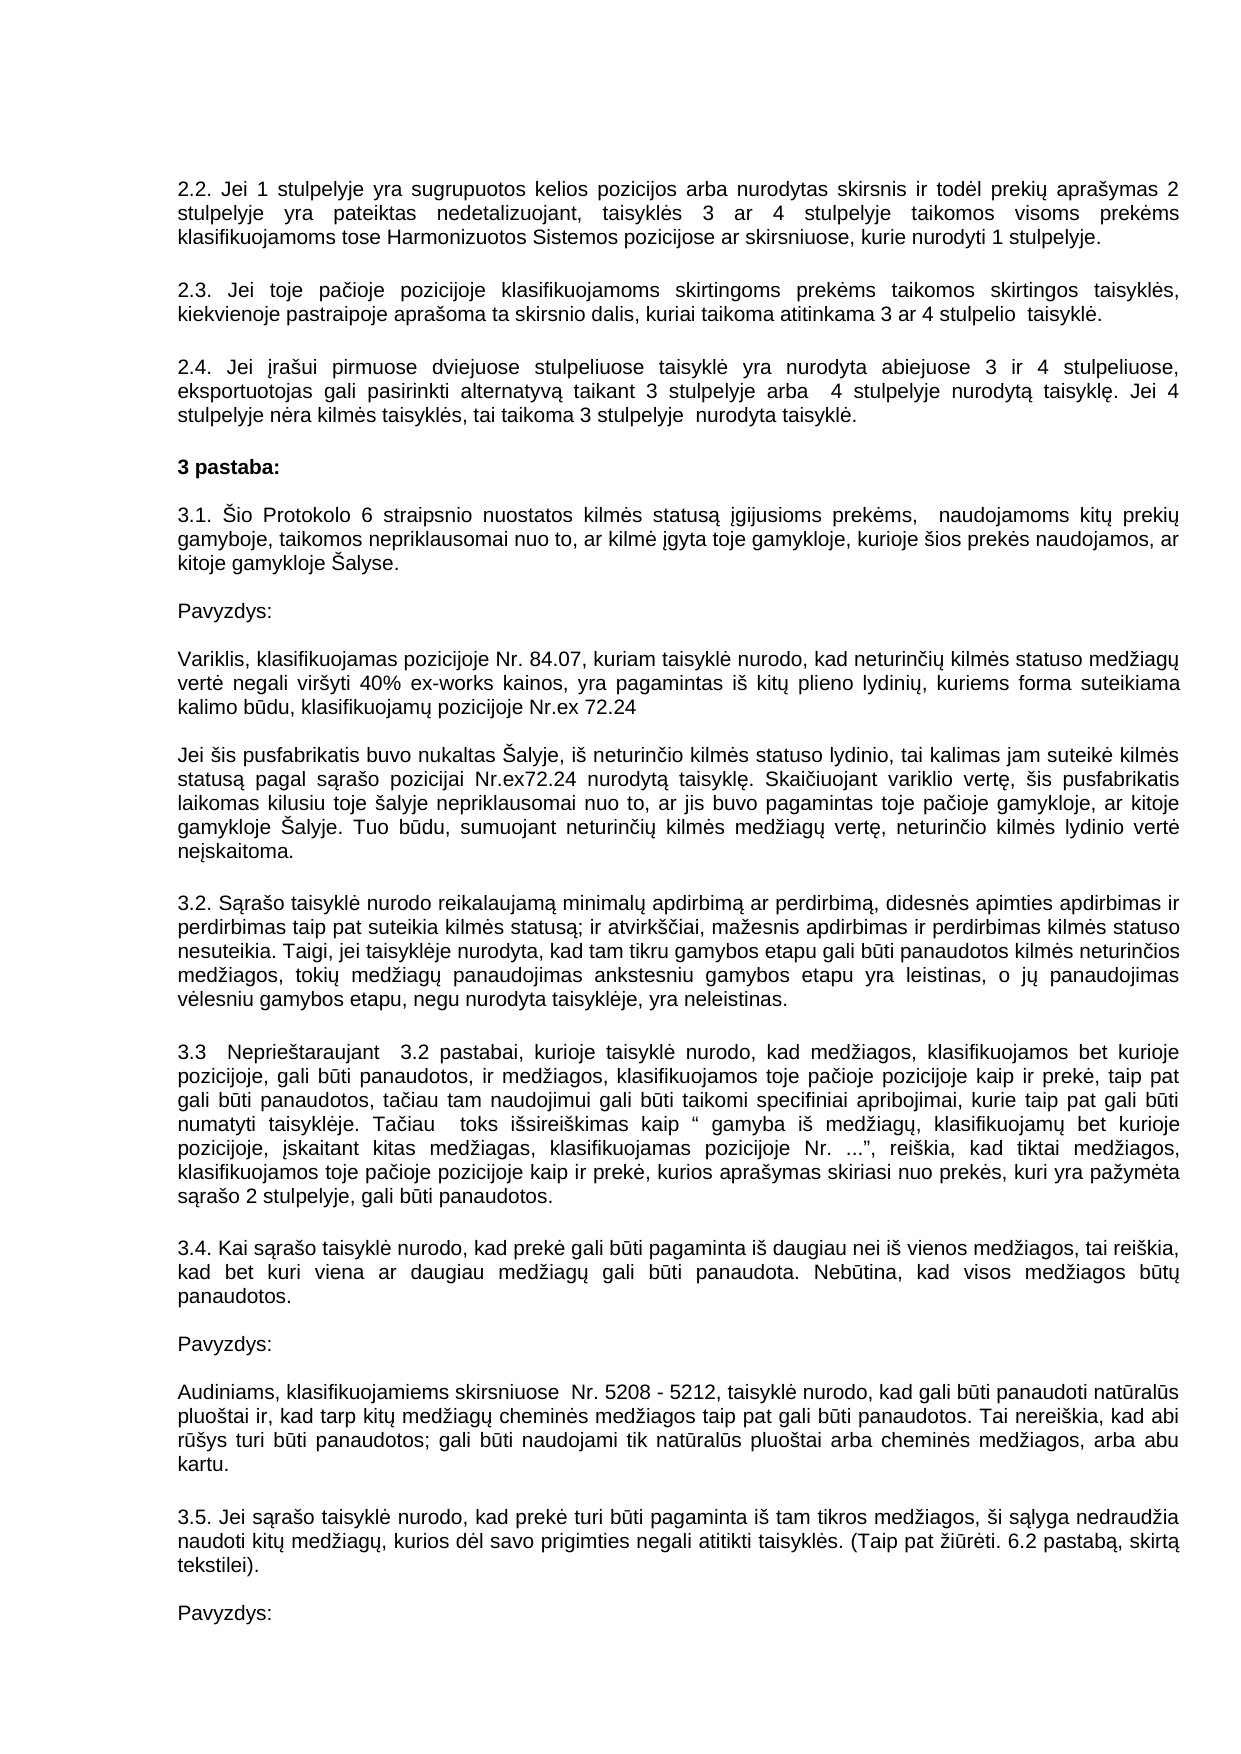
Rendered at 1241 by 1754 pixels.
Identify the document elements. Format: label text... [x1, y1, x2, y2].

text Audiniams, klasifikuojamiems skirsniuose Nr. 5208 - 5212, taisyklė nurodo, kad gali būti panaudoti natūralūs pluoštai ir, kad tarp kitų medžiagų cheminės medžiagos taip pat gali būti panaudotos. Tai nereiškia, kad abi rūšys turi būti panaudotos; gali būti naudojami tik natūralūs pluoštai arba cheminės medžiagos, arba abu kartu. [177, 1380, 1181, 1476]
text 2.4. Jei įrašui pirmuose dviejuose stulpeliuose taisyklė yra nurodyta abiejuose 3 ir 4 stulpeliuose, eksportuotojas gali pasirinkti alternatyvą taikant 3 stulpelyje arba 4 stulpelyje nurodytą taisyklę. Jei 4 stulpelyje nėra kilmės taisyklės, tai taikoma 3 stulpelyje nurodyta taisyklė. [177, 354, 1181, 426]
text Pavyzdys: [177, 1600, 1181, 1624]
text Jei šis pusfabrikatis buvo nukaltas Šalyje, iš neturinčio kilmės statuso lydinio, tai kalimas jam suteikė kilmės statusą pagal sąrašo pozicijai Nr.ex72.24 nurodytą taisyklę. Skaičiuojant variklio vertę, šis pusfabrikatis laikomas kilusiu toje šalyje nepriklausomai nuo to, ar jis buvo pagamintas toje pačioje gamykloje, ar kitoje gamykloje Šalyje. Tuo būdu, sumuojant neturinčių kilmės medžiagų vertę, neturinčio kilmės lydinio vertė neįskaitoma. [177, 743, 1181, 862]
text Pavyzdys: [177, 599, 1181, 623]
text 3.4. Kai sąrašo taisyklė nurodo, kad prekė gali būti pagaminta iš daugiau nei iš vienos medžiagos, tai reiškia, kad bet kuri viena ar daugiau medžiagų gali būti panaudota. Nebūtina, kad visos medžiagos būtų panaudotos. [177, 1236, 1181, 1308]
text 3.1. Šio Protokolo 6 straipsnio nuostatos kilmės statusą įgijusioms prekėms, naudojamoms kitų prekių gamyboje, taikomos nepriklausomai nuo to, ar kilmė įgyta toje gamykloje, kurioje šios prekės naudojamos, ar kitoje gamykloje Šalyse. [177, 503, 1181, 575]
text 2.2. Jei 1 stulpelyje yra sugrupuotos kelios pozicijos arba nurodytas skirsnis ir todėl prekių aprašymas 2 stulpelyje yra pateiktas nedetalizuojant, taisyklės 3 ar 4 stulpelyje taikomos visoms prekėms klasifikuojamoms tose Harmonizuotos Sistemos pozicijose ar skirsniuose, kurie nurodyti 1 stulpelyje. [177, 177, 1181, 249]
text Pavyzdys: [177, 1332, 1181, 1356]
text 3 pastaba: [177, 455, 1181, 479]
text 2.3. Jei toje pačioje pozicijoje klasifikuojamoms skirtingoms prekėms taikomos skirtingos taisyklės, kiekvienoje pastraipoje aprašoma ta skirsnio dalis, kuriai taikoma atitinkama 3 ar 4 stulpelio taisyklė. [177, 278, 1181, 326]
text 3.2. Sąrašo taisyklė nurodo reikalaujamą minimalų apdirbimą ar perdirbimą, didesnės apimties apdirbimas ir perdirbimas taip pat suteikia kilmės statusą; ir atvirkščiai, mažesnis apdirbimas ir perdirbimas kilmės statuso nesuteikia. Taigi, jei taisyklėje nurodyta, kad tam tikru gamybos etapu gali būti panaudotos kilmės neturinčios medžiagos, tokių medžiagų panaudojimas ankstesniu gamybos etapu yra leistinas, o jų panaudojimas vėlesniu gamybos etapu, negu nurodyta taisyklėje, yra neleistinas. [177, 891, 1181, 1011]
text 3.5. Jei sąrašo taisyklė nurodo, kad prekė turi būti pagaminta iš tam tikros medžiagos, ši sąlyga nedraudžia naudoti kitų medžiagų, kurios dėl savo prigimties negali atitikti taisyklės. (Taip pat žiūrėti. 6.2 pastabą, skirtą tekstilei). [177, 1504, 1181, 1576]
text 3.3 Neprieštaraujant 3.2 pastabai, kurioje taisyklė nurodo, kad medžiagos, klasifikuojamos bet kurioje pozicijoje, gali būti panaudotos, ir medžiagos, klasifikuojamos toje pačioje pozicijoje kaip ir prekė, taip pat gali būti panaudotos, tačiau tam naudojimui gali būti taikomi specifiniai apribojimai, kurie taip pat gali būti numatyti taisyklėje. Tačiau toks išsireiškimas kaip “ gamyba iš medžiagų, klasifikuojamų bet kurioje pozicijoje, įskaitant kitas medžiagas, klasifikuojamas pozicijoje Nr. ...”, reiškia, kad tiktai medžiagos, klasifikuojamos toje pačioje pozicijoje kaip ir prekė, kurios aprašymas skiriasi nuo prekės, kuri yra pažymėta sąrašo 2 stulpelyje, gali būti panaudotos. [177, 1040, 1181, 1207]
text Variklis, klasifikuojamas pozicijoje Nr. 84.07, kuriam taisyklė nurodo, kad neturinčių kilmės statuso medžiagų vertė negali viršyti 40% ex-works kainos, yra pagamintas iš kitų plieno lydinių, kuriems forma suteikiama kalimo būdu, klasifikuojamų pozicijoje Nr.ex 72.24 [177, 647, 1181, 719]
